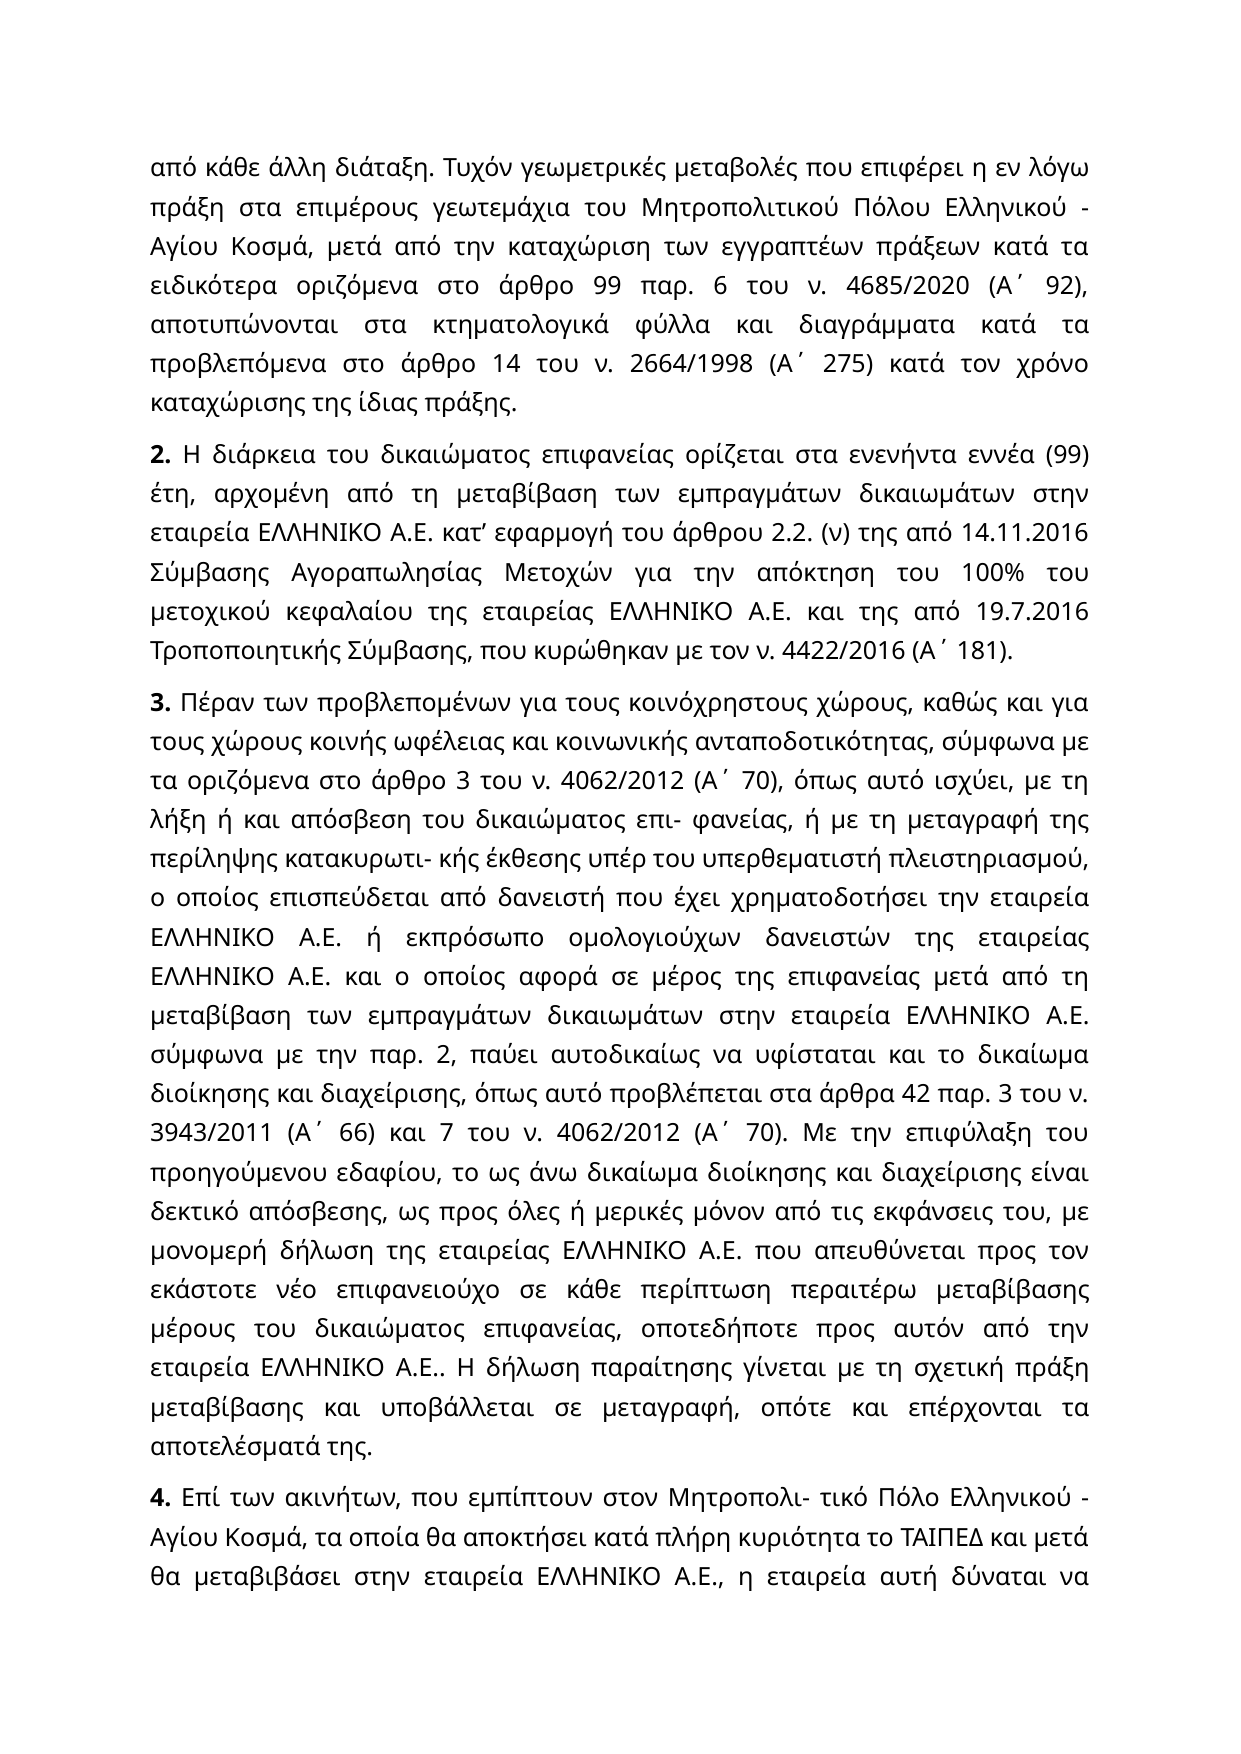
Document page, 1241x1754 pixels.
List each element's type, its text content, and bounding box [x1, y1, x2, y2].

text 2. Η διάρκεια του δικαιώματος επιφανείας ορίζεται στα ενενήντα εννέα (99) έτη, αρχομένη από τη μεταβίβαση των εμπραγμάτων δικαιωμάτων στην εταιρεία ΕΛΛΗΝΙΚΟ Α.Ε. κατ’ εφαρμογή του άρθρου 2.2. (ν) της από 14.11.2016 Σύμβασης Αγοραπωλησίας Μετοχών για την απόκτηση του 100% του μετοχικού κεφαλαίου της εταιρείας ΕΛΛΗΝΙΚΟ Α.Ε. και της από 19.7.2016 Τροποποιητικής Σύμβασης, που κυρώθηκαν με τον ν. 4422/2016 (Α΄ 181). [150, 437, 1090, 667]
text 4. Επί των ακινήτων, που εμπίπτουν στον Μητροπολι- τικό Πόλο Ελληνικού - Αγίου Κοσμά, τα οποία θα αποκτήσει κατά πλήρη κυριότητα το ΤΑΙΠΕΔ και μετά θα μεταβιβάσει στην εταιρεία ΕΛΛΗΝΙΚΟ Α.Ε., η εταιρεία αυτή δύναται να [150, 1480, 1090, 1592]
text από κάθε άλλη διάταξη. Τυχόν γεωμετρικές μεταβολές που επιφέρει η εν λόγω πράξη στα επιμέρους γεωτεμάχια του Μητροπολιτικού Πόλου Ελληνικού - Αγίου Κοσμά, μετά από την καταχώριση των εγγραπτέων πράξεων κατά τα ειδικότερα οριζόμενα στο άρθρο 99 παρ. 6 του ν. 4685/2020 (Α΄ 92), αποτυπώνονται στα κτηματολογικά φύλλα και διαγράμματα κατά τα προβλεπόμενα στο άρθρο 14 του ν. 2664/1998 (Α΄ 275) κατά τον χρόνο καταχώρισης της ίδιας πράξης. [150, 150, 1090, 419]
text 3. Πέραν των προβλεπομένων για τους κοινόχρηστους χώρους, καθώς και για τους χώρους κοινής ωφέλειας και κοινωνικής ανταποδοτικότητας, σύμφωνα με τα οριζόμενα στο άρθρο 3 του ν. 4062/2012 (Α΄ 70), όπως αυτό ισχύει, με τη λήξη ή και απόσβεση του δικαιώματος επι- φανείας, ή με τη μεταγραφή της περίληψης κατακυρωτι- κής έκθεσης υπέρ του υπερθεματιστή πλειστηριασμού, ο οποίος επισπεύδεται από δανειστή που έχει χρηματοδοτήσει την εταιρεία ΕΛΛΗΝΙΚΟ Α.Ε. ή εκπρόσωπο ομολογιούχων δανειστών της εταιρείας ΕΛΛΗΝΙΚΟ Α.Ε. και ο οποίος αφορά σε μέρος της επιφανείας μετά από τη μεταβίβαση των εμπραγμάτων δικαιωμάτων στην εταιρεία ΕΛΛΗΝΙΚΟ Α.Ε. σύμφωνα με την παρ. 2, παύει αυτοδικαίως να υφίσταται και το δικαίωμα διοίκησης και διαχείρισης, όπως αυτό προβλέπεται στα άρθρα 42 παρ. 3 του ν. 3943/2011 (Α΄ 66) και 7 του ν. 4062/2012 (Α΄ 70). Με την επιφύλαξη του προηγούμενου εδαφίου, το ως άνω δικαίωμα διοίκησης και διαχείρισης είναι δεκτικό απόσβεσης, ως προς όλες ή μερικές μόνον από τις εκφάνσεις του, με μονομερή δήλωση της εταιρείας ΕΛΛΗΝΙΚΟ Α.Ε. που απευθύνεται προς τον εκάστοτε νέο επιφανειούχο σε κάθε περίπτωση περαιτέρω μεταβίβασης μέρους του δικαιώματος επιφανείας, οποτεδήποτε προς αυτόν από την εταιρεία ΕΛΛΗΝΙΚΟ Α.Ε.. Η δήλωση παραίτησης γίνεται με τη σχετική πράξη μεταβίβασης και υποβάλλεται σε μεταγραφή, οπότε και επέρχονται τα αποτελέσματά της. [150, 684, 1090, 1462]
